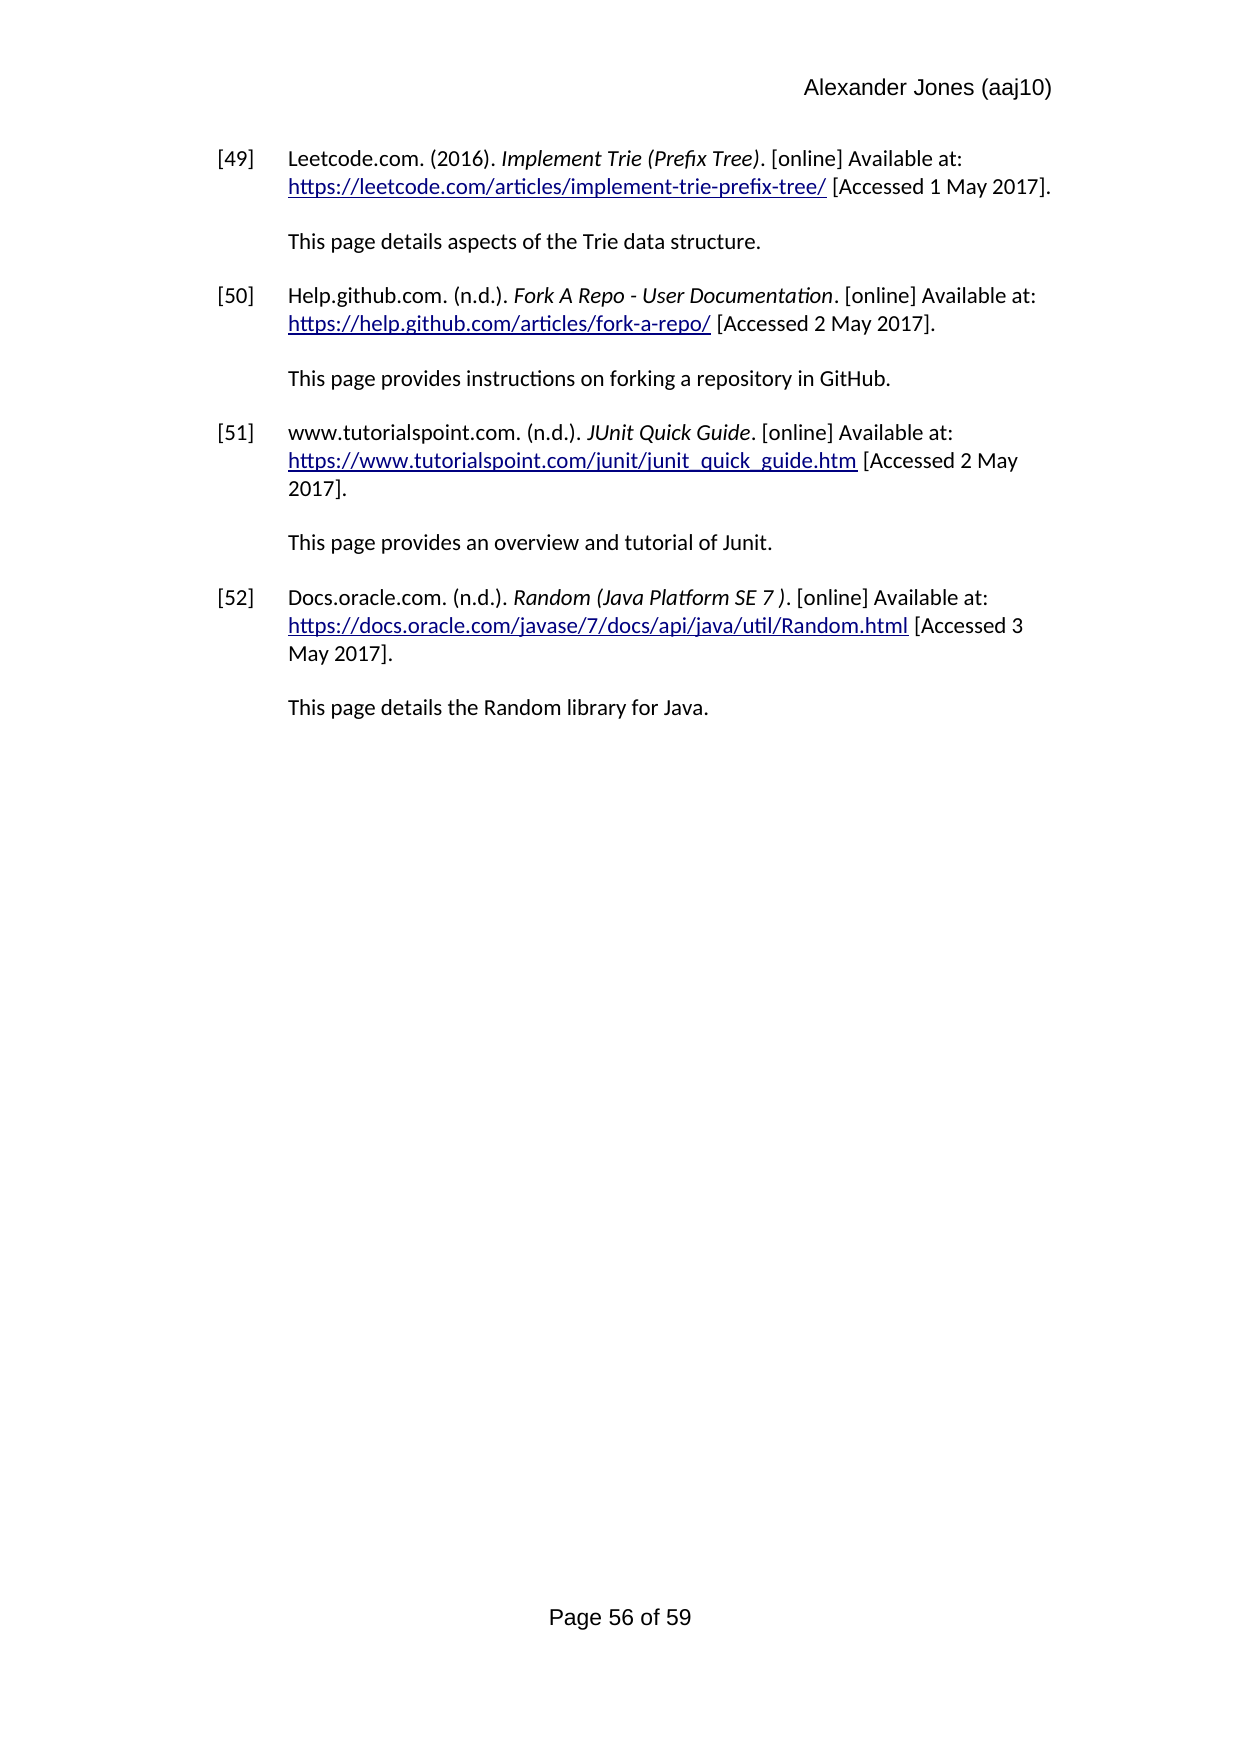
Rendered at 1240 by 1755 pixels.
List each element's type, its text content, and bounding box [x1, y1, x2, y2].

list This page details the Random library for Java. [288, 693, 1052, 721]
text This page provides instructions on forking a repository in GitHub. [288, 364, 1052, 392]
list Docs.oracle.com. (n.d.). Random (Java Platform SE 7 ). [online] Available at: https://docs.oracle.com/javase/7/docs/api/java/util/Random.html [Accessed 3 May 2017]. [217, 583, 1052, 667]
list Leetcode.com. (2016). Implement Trie (Prefix Tree). [online] Available at: https://leetcode.com/articles/implement-trie-prefix-tree/ [Accessed 1 May 2017]. [217, 144, 1052, 201]
text This page provides an overview and tutorial of Junit. [288, 528, 1052, 556]
text This page details aspects of the Trie data structure. [288, 227, 1052, 255]
list www.tutorialspoint.com. (n.d.). JUnit Quick Guide. [online] Available at: https://www.tutorialspoint.com/junit/junit_quick_guide.htm [Accessed 2 May 2017]. [217, 418, 1052, 502]
list Help.github.com. (n.d.). Fork A Repo - User Documentation. [online] Available at: https://help.github.com/articles/fork-a-repo/ [Accessed 2 May 2017]. [217, 281, 1052, 337]
